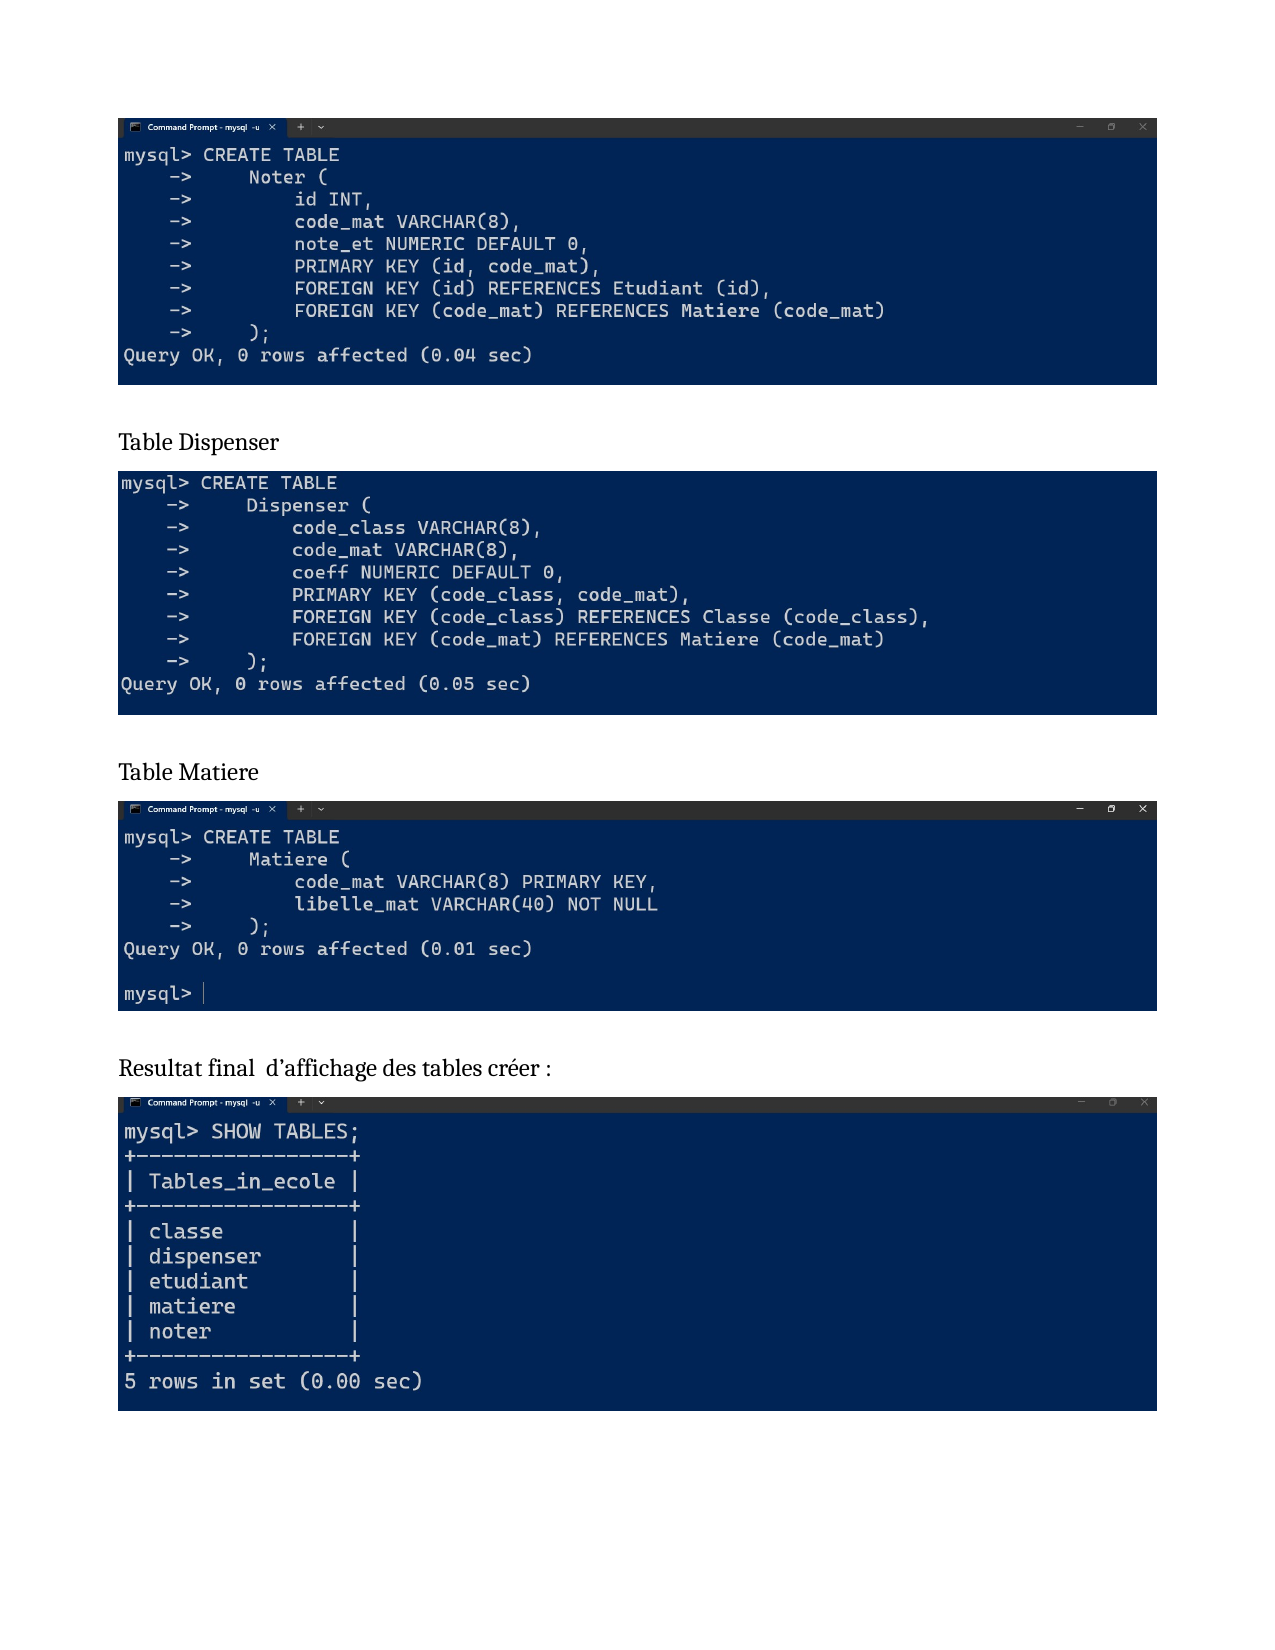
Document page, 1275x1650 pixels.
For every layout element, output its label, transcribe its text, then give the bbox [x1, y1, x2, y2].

text Table Matiere [118, 758, 1157, 786]
picture [118, 801, 1157, 1011]
picture [118, 1097, 1157, 1411]
text Resultat final d’affichage des tables créer : [118, 1054, 1157, 1083]
picture [118, 471, 1157, 715]
text Table Dispenser [118, 428, 1157, 457]
picture [118, 118, 1157, 385]
